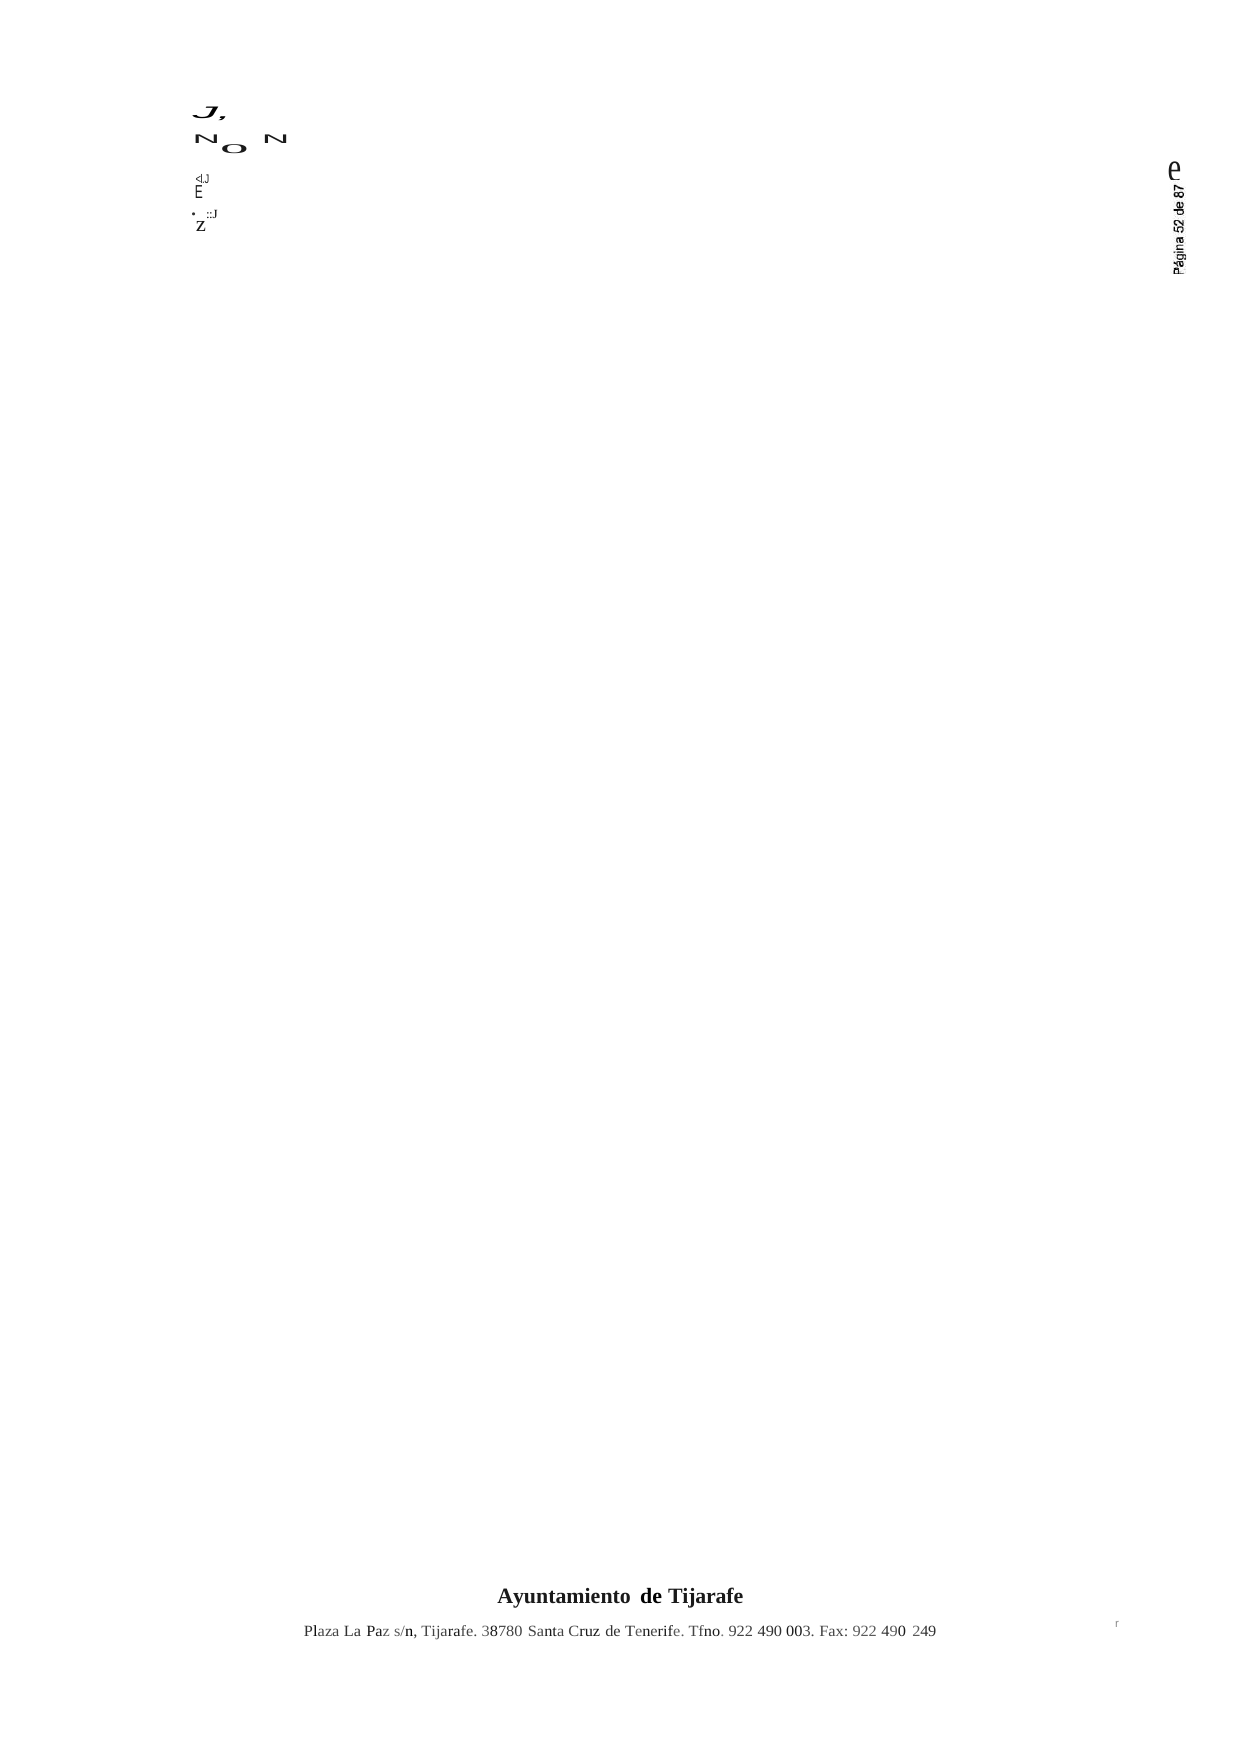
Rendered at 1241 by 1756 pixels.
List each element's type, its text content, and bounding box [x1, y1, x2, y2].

text <l.J [195, 174, 1119, 185]
text No N [192, 122, 1096, 148]
text J, [192, 104, 1119, 122]
text •z::J [191, 203, 1119, 223]
text e [1167, 144, 1181, 191]
text E [194, 185, 1119, 202]
